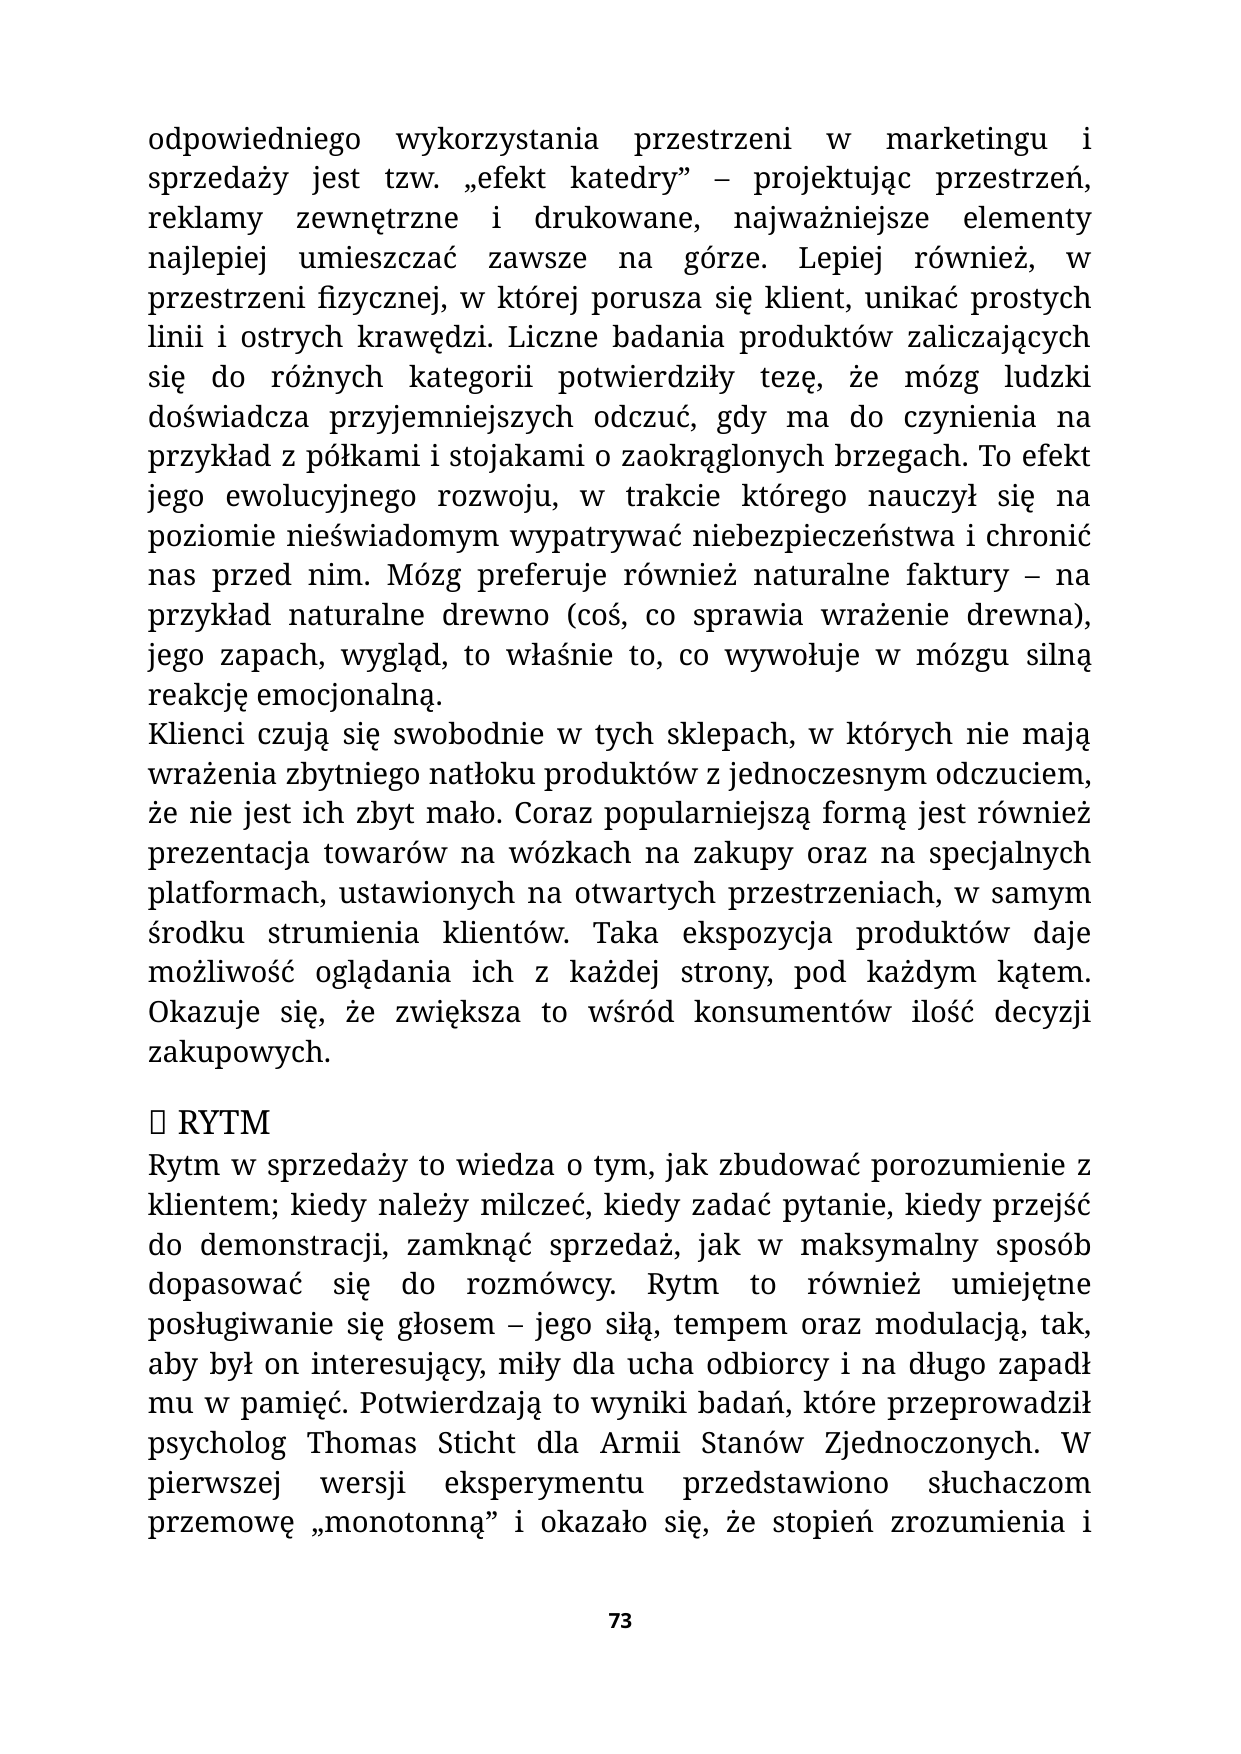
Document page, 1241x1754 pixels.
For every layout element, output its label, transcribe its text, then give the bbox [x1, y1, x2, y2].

list RYTM [148, 1099, 1093, 1144]
text Klienci czują się swobodnie w tych sklepach, w których nie mają wrażenia zbytniego natłoku produktów z jednoczesnym odczuciem, że nie jest ich zbyt mało. Coraz popularniejszą formą jest również prezentacja towarów na wózkach na zakupy oraz na specjalnych platformach, ustawionych na otwartych przestrzeniach, w samym środku strumienia klientów. Taka ekspozycja produktów daje możliwość oglądania ich z każdej strony, pod każdym kątem. Okazuje się, że zwiększa to wśród konsumentów ilość decyzji zakupowych. [148, 713, 1093, 1071]
text odpowiedniego wykorzystania przestrzeni w marketingu i sprzedaży jest tzw. „efekt katedry” – projektując przestrzeń, reklamy zewnętrzne i drukowane, najważniejsze elementy najlepiej umieszczać zawsze na górze. Lepiej również, w przestrzeni fizycznej, w której porusza się klient, unikać prostych linii i ostrych krawędzi. Liczne badania produktów zaliczających się do różnych kategorii potwierdziły tezę, że mózg ludzki doświadcza przyjemniejszych odczuć, gdy ma do czynienia na przykład z półkami i stojakami o zaokrąglonych brzegach. To efekt jego ewolucyjnego rozwoju, w trakcie którego nauczył się na poziomie nieświadomym wypatrywać niebezpieczeństwa i chronić nas przed nim. Mózg preferuje również naturalne faktury – na przykład naturalne drewno (coś, co sprawia wrażenie drewna), jego zapach, wygląd, to właśnie to, co wywołuje w mózgu silną reakcję emocjonalną. [148, 118, 1093, 713]
text Rytm w sprzedaży to wiedza o tym, jak zbudować porozumienie z klientem; kiedy należy milczeć, kiedy zadać pytanie, kiedy przejść do demonstracji, zamknąć sprzedaż, jak w maksymalny sposób dopasować się do rozmówcy. Rytm to również umiejętne posługiwanie się głosem – jego siłą, tempem oraz modulacją, tak, aby był on interesujący, miły dla ucha odbiorcy i na długo zapadł mu w pamięć. Potwierdzają to wyniki badań, które przeprowadził psycholog Thomas Sticht dla Armii Stanów Zjednoczonych. W pierwszej wersji eksperymentu przedstawiono słuchaczom przemowę „monotonną” i okazało się, że stopień zrozumienia i [148, 1144, 1093, 1541]
